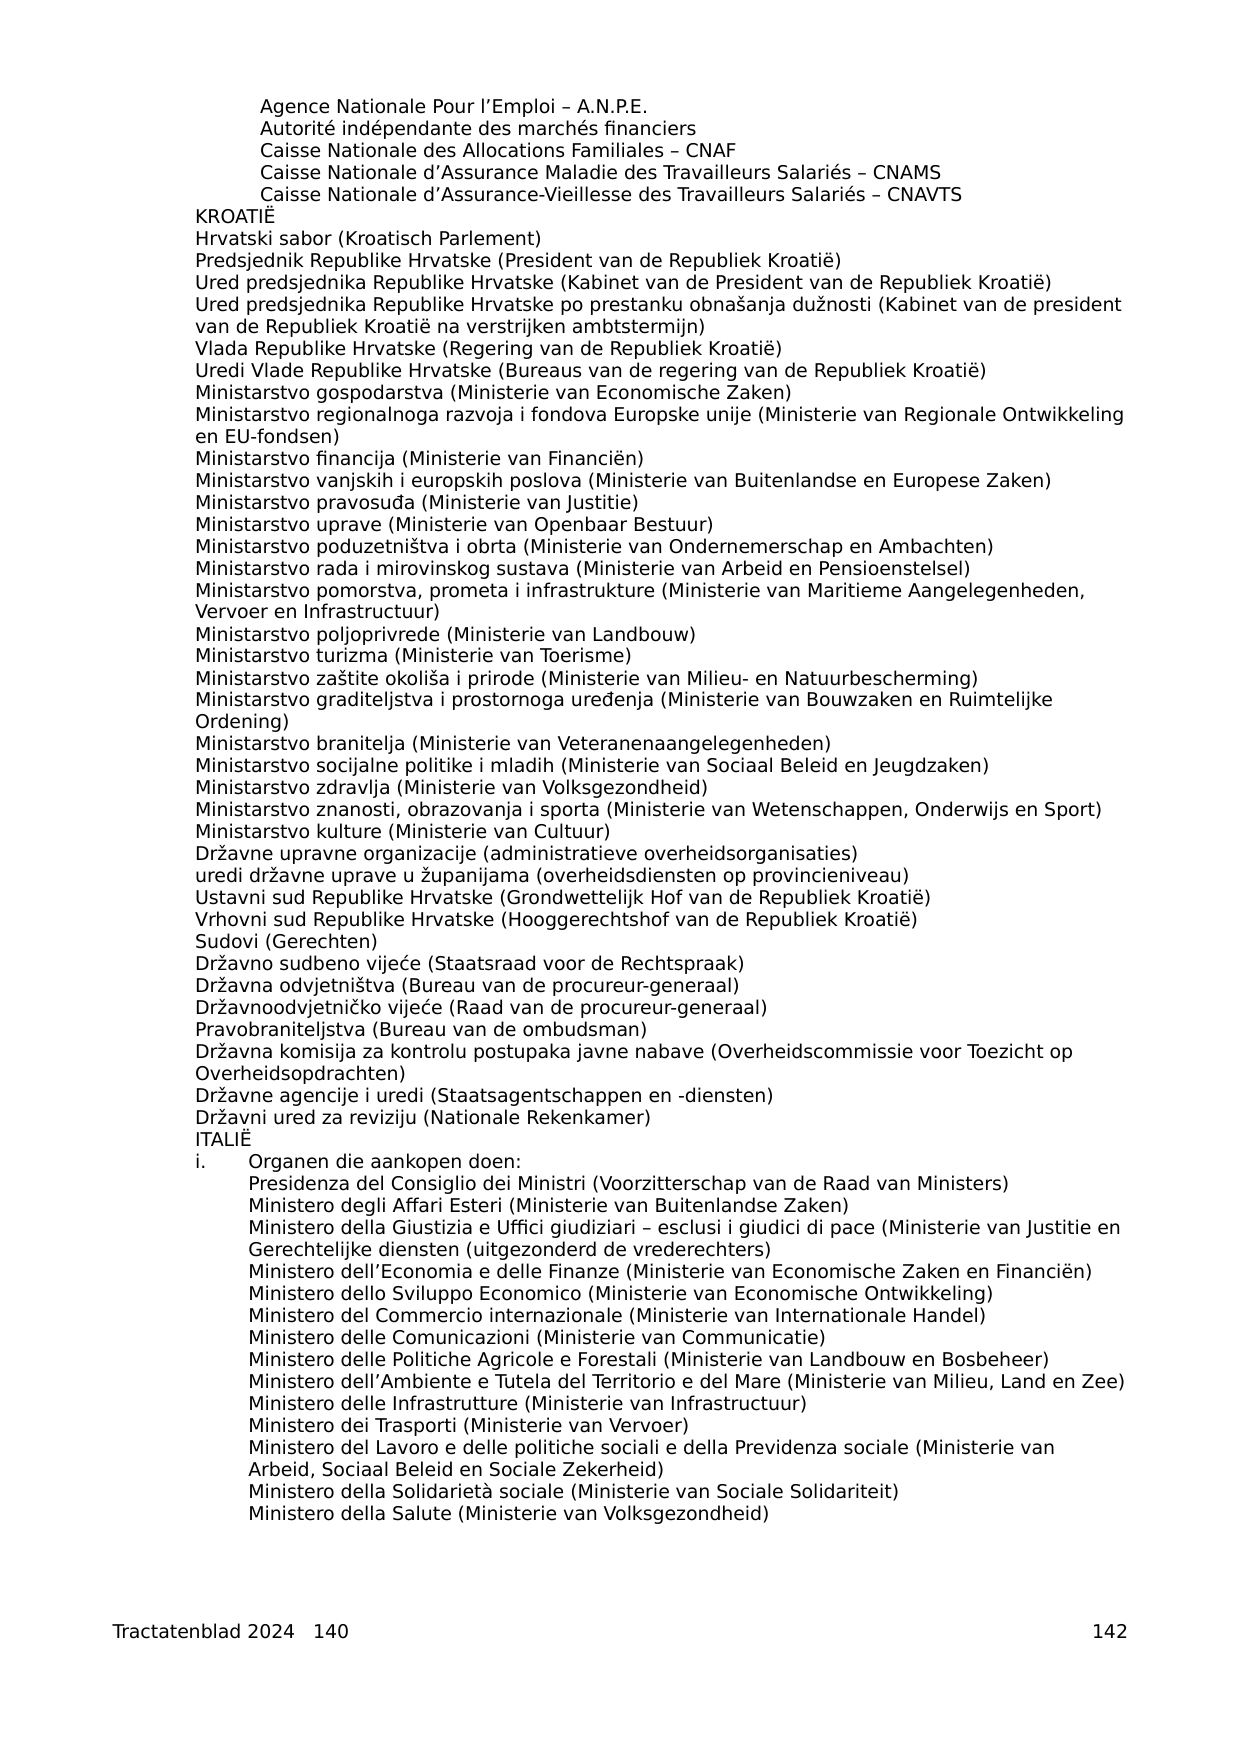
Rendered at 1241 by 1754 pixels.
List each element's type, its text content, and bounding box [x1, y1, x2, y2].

text Ministarstvo turizma (Ministerie van Toerisme) [195, 645, 1128, 667]
text Agence Nationale Pour l’Emploi – A.N.P.E. [260, 96, 1128, 118]
text Državne agencije i uredi (Staatsagentschappen en -diensten) [195, 1085, 1128, 1107]
text Vlada Republike Hrvatske (Regering van de Republiek Kroatië) [195, 338, 1128, 360]
text Ministero del Lavoro e delle politiche sociali e della Previdenza sociale (Ministerie van Arbeid, Sociaal Beleid en Sociale Zekerheid) [248, 1437, 1128, 1481]
text Ministero dello Sviluppo Economico (Ministerie van Economische Ontwikkeling) [248, 1283, 1128, 1305]
text Hrvatski sabor (Kroatisch Parlement) [195, 228, 1128, 250]
text Državnoodvjetničko vijeće (Raad van de procureur-generaal) [195, 997, 1128, 1019]
text Ministarstvo zdravlja (Ministerie van Volksgezondheid) [195, 777, 1128, 799]
text Ministero degli Affari Esteri (Ministerie van Buitenlandse Zaken) [248, 1195, 1128, 1217]
text Ministero della Giustizia e Uffici giudiziari – esclusi i giudici di pace (Ministerie van Justitie en Gerechtelijke diensten (uitgezonderd de vrederechters) [248, 1217, 1128, 1261]
text ITALIË [195, 1129, 1128, 1151]
text Ministero della Solidarietà sociale (Ministerie van Sociale Solidariteit) [248, 1481, 1128, 1503]
text Pravobraniteljstva (Bureau van de ombudsman) [195, 1019, 1128, 1041]
text Ministarstvo uprave (Ministerie van Openbaar Bestuur) [195, 513, 1128, 536]
text Ministarstvo pomorstva, prometa i infrastrukture (Ministerie van Maritieme Aangelegenheden, Vervoer en Infrastructuur) [195, 579, 1128, 623]
text Ministero dell’Ambiente e Tutela del Territorio e del Mare (Ministerie van Milieu, Land en Zee) [248, 1371, 1128, 1393]
text Ministero dei Trasporti (Ministerie van Vervoer) [248, 1415, 1128, 1437]
text Presidenza del Consiglio dei Ministri (Voorzitterschap van de Raad van Ministers) [248, 1173, 1128, 1195]
text Ured predsjednika Republike Hrvatske (Kabinet van de President van de Republiek Kroatië) [195, 272, 1128, 294]
text Ministarstvo pravosuđa (Ministerie van Justitie) [195, 492, 1128, 513]
text Ministero della Salute (Ministerie van Volksgezondheid) [248, 1503, 1128, 1524]
text Ministero delle Infrastrutture (Ministerie van Infrastructuur) [248, 1393, 1128, 1415]
text Državna komisija za kontrolu postupaka javne nabave (Overheidscommissie voor Toezicht op Overheidsopdrachten) [195, 1041, 1128, 1085]
text uredi državne uprave u županijama (overheidsdiensten op provincieniveau) [195, 865, 1128, 887]
text Ministero dell’Economia e delle Finanze (Ministerie van Economische Zaken en Financiën) [248, 1261, 1128, 1283]
text Ministarstvo regionalnoga razvoja i fondova Europske unije (Ministerie van Regionale Ontwikkeling en EU-fondsen) [195, 404, 1128, 448]
text Ministarstvo financija (Ministerie van Financiën) [195, 448, 1128, 469]
text Državno sudbeno vijeće (Staatsraad voor de Rechtspraak) [195, 953, 1128, 975]
text Vrhovni sud Republike Hrvatske (Hooggerechtshof van de Republiek Kroatië) [195, 909, 1128, 931]
text Ministero del Commercio internazionale (Ministerie van Internationale Handel) [248, 1305, 1128, 1327]
text Ministarstvo znanosti, obrazovanja i sporta (Ministerie van Wetenschappen, Onderwijs en Sport) [195, 799, 1128, 821]
text Ured predsjednika Republike Hrvatske po prestanku obnašanja dužnosti (Kabinet van de president van de Republiek Kroatië na verstrijken ambtstermijn) [195, 294, 1128, 338]
text Ustavni sud Republike Hrvatske (Grondwettelijk Hof van de Republiek Kroatië) [195, 887, 1128, 909]
text KROATIË [195, 206, 1128, 228]
text Ministarstvo socijalne politike i mladih (Ministerie van Sociaal Beleid en Jeugdzaken) [195, 755, 1128, 777]
text Ministero delle Comunicazioni (Ministerie van Communicatie) [248, 1327, 1128, 1349]
text Caisse Nationale d’Assurance-Vieillesse des Travailleurs Salariés – CNAVTS [260, 184, 1128, 206]
text Ministarstvo vanjskih i europskih poslova (Ministerie van Buitenlandse en Europese Zaken) [195, 469, 1128, 492]
text Sudovi (Gerechten) [195, 931, 1128, 953]
text Autorité indépendante des marchés financiers [260, 118, 1128, 140]
text Državni ured za reviziju (Nationale Rekenkamer) [195, 1107, 1128, 1129]
text Ministarstvo zaštite okoliša i prirode (Ministerie van Milieu- en Natuurbescherming) [195, 667, 1128, 689]
text Predsjednik Republike Hrvatske (President van de Republiek Kroatië) [195, 250, 1128, 272]
text Caisse Nationale d’Assurance Maladie des Travailleurs Salariés – CNAMS [260, 162, 1128, 184]
text Ministero delle Politiche Agricole e Forestali (Ministerie van Landbouw en Bosbeheer) [248, 1349, 1128, 1371]
text Državna odvjetništva (Bureau van de procureur-generaal) [195, 975, 1128, 997]
text Ministarstvo rada i mirovinskog sustava (Ministerie van Arbeid en Pensioenstelsel) [195, 557, 1128, 579]
text Ministarstvo branitelja (Ministerie van Veteranenaangelegenheden) [195, 733, 1128, 755]
text i. Organen die aankopen doen: [195, 1151, 1128, 1173]
text Ministarstvo poduzetništva i obrta (Ministerie van Ondernemerschap en Ambachten) [195, 536, 1128, 557]
text Ministarstvo kulture (Ministerie van Cultuur) [195, 821, 1128, 843]
text Ministarstvo poljoprivrede (Ministerie van Landbouw) [195, 623, 1128, 645]
text Uredi Vlade Republike Hrvatske (Bureaus van de regering van de Republiek Kroatië) [195, 360, 1128, 382]
text Caisse Nationale des Allocations Familiales – CNAF [260, 140, 1128, 162]
text Državne upravne organizacije (administratieve overheidsorganisaties) [195, 843, 1128, 865]
text Ministarstvo gospodarstva (Ministerie van Economische Zaken) [195, 382, 1128, 404]
text Ministarstvo graditeljstva i prostornoga uređenja (Ministerie van Bouwzaken en Ruimtelijke Ordening) [195, 689, 1128, 733]
